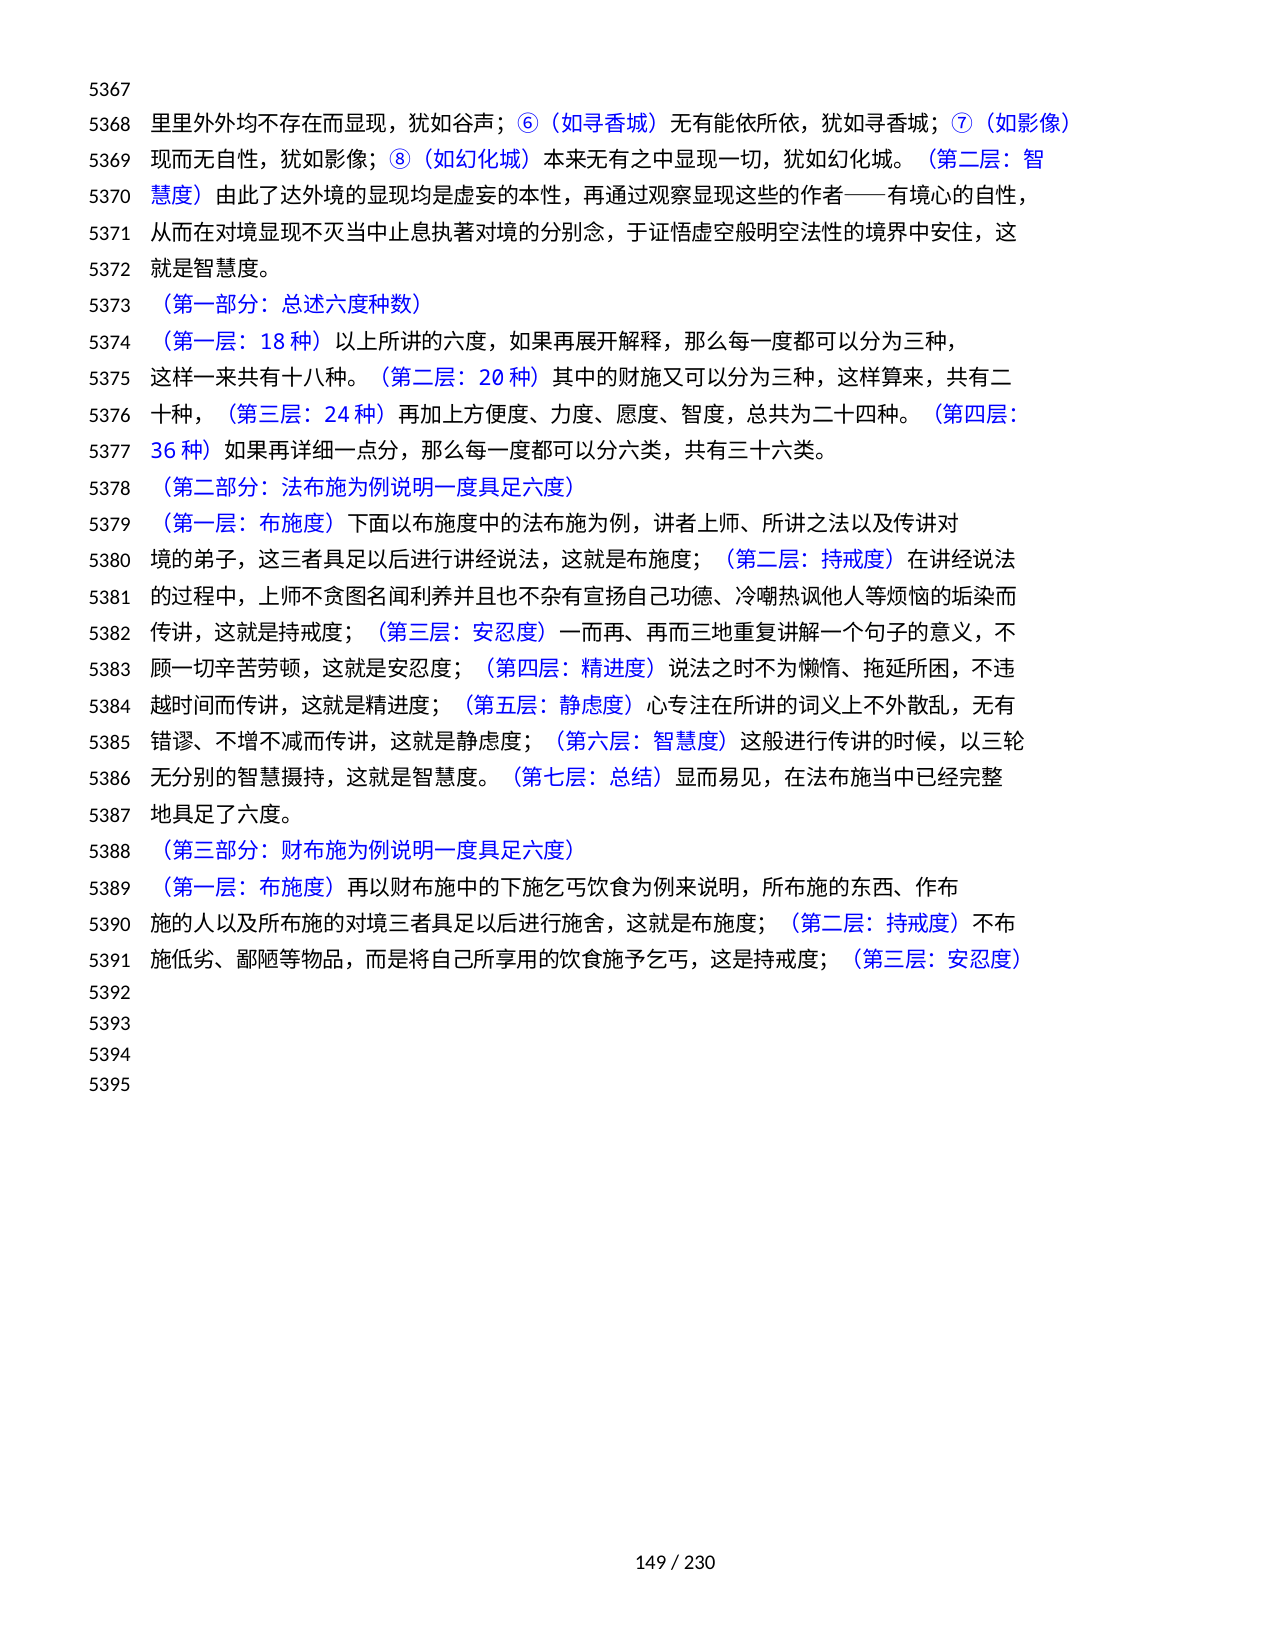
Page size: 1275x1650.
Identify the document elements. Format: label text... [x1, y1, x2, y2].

text 顾一切辛苦劳顿，这就是安忍度；（第四层：精进度）说法之时不为懒惰、拖延所困，不违 [150, 651, 1200, 683]
text 越时间而传讲，这就是精进度；（第五层：静虑度）心专注在所讲的词义上不外散乱，无有 [150, 688, 1200, 719]
text 从而在对境显现不灭当中止息执著对境的分别念，于证悟虚空般明空法性的境界中安住，这 [150, 215, 1200, 246]
text 这样一来共有十八种。（第二层：20种）其中的财施又可以分为三种，这样算来，共有二 [150, 360, 1200, 392]
text 施低劣、鄙陋等物品，而是将自己所享用的饮食施予乞丐，这是持戒度；（第三层：安忍度） [150, 942, 1200, 974]
text 36种）如果再详细一点分，那么每一度都可以分六类，共有三十六类。 [150, 433, 1200, 465]
text 就是智慧度。 [150, 251, 1200, 283]
text 里里外外均不存在而显现，犹如谷声；⑥（如寻香城）无有能依所依，犹如寻香城；⑦（如影像） [150, 106, 1200, 137]
text （第一层：18种）以上所讲的六度，如果再展开解释，那么每一度都可以分为三种， [150, 324, 1200, 356]
text 现而无自性，犹如影像；⑧（如幻化城）本来无有之中显现一切，犹如幻化城。（第二层：智 [150, 142, 1200, 174]
text （第一层：布施度）再以财布施中的下施乞丐饮食为例来说明，所布施的东西、作布 [150, 869, 1200, 901]
text 地具足了六度。 [150, 797, 1200, 828]
text （第一层：布施度）下面以布施度中的法布施为例，讲者上师、所讲之法以及传讲对 [150, 506, 1200, 538]
text 的过程中，上师不贪图名闻利养并且也不杂有宣扬自己功德、冷嘲热讽他人等烦恼的垢染而 [150, 579, 1200, 610]
text 慧度）由此了达外境的显现均是虚妄的本性，再通过观察显现这些的作者——有境心的自性， [150, 178, 1200, 210]
text 境的弟子，这三者具足以后进行讲经说法，这就是布施度；（第二层：持戒度）在讲经说法 [150, 542, 1200, 574]
text 传讲，这就是持戒度；（第三层：安忍度）一而再、再而三地重复讲解一个句子的意义，不 [150, 615, 1200, 647]
text （第二部分：法布施为例说明一度具足六度） [150, 469, 1200, 501]
text （第三部分：财布施为例说明一度具足六度） [150, 833, 1200, 865]
text 无分别的智慧摄持，这就是智慧度。（第七层：总结）显而易见，在法布施当中已经完整 [150, 760, 1200, 792]
text （第一部分：总述六度种数） [150, 287, 1200, 319]
text 错谬、不增不减而传讲，这就是静虑度；（第六层：智慧度）这般进行传讲的时候，以三轮 [150, 724, 1200, 756]
text 十种，（第三层：24种）再加上方便度、力度、愿度、智度，总共为二十四种。（第四层： [150, 397, 1200, 428]
text 施的人以及所布施的对境三者具足以后进行施舍，这就是布施度；（第二层：持戒度）不布 [150, 906, 1200, 937]
